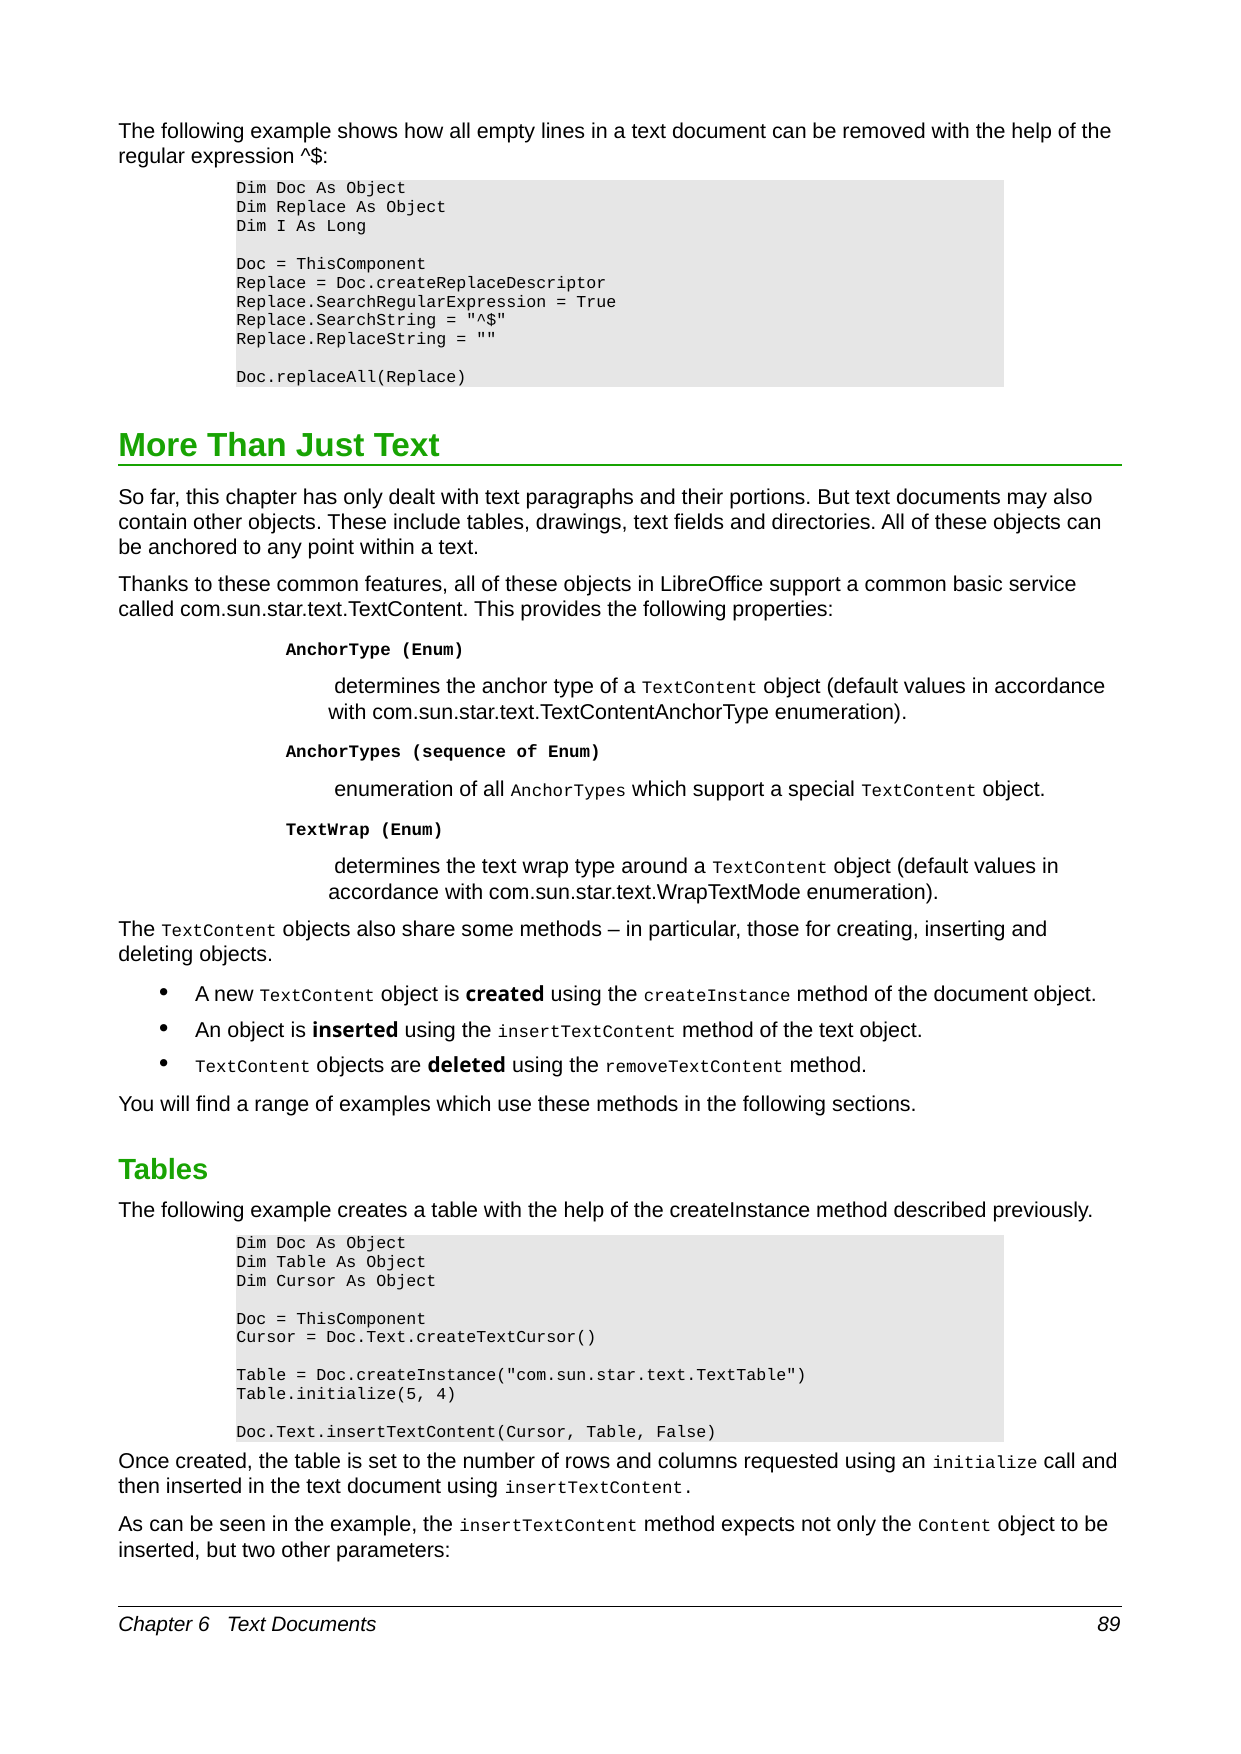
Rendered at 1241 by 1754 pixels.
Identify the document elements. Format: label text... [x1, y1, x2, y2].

list determines the text wrap type around a TextContent object (default values in accordance with com.sun.star.text.WrapTextMode enumeration). [328, 854, 1122, 904]
list AnchorTypes (sequence of Enum) [280, 736, 1122, 764]
subtitle More Than Just Text [118, 425, 1122, 464]
text The TextContent objects also share some methods – in particular, those for creating, inserting and deleting objects. [118, 916, 1122, 966]
text Thanks to these common features, all of these objects in LibreOffice support a common basic service called com.sun.star.text.TextContent. This provides the following properties: [118, 571, 1122, 621]
text Dim Doc As Object Dim Table As Object Dim Cursor As Object Doc = ThisComponent Cursor = Doc.Text.createTextCursor() Table = Doc.createInstance("com.sun.star.text.TextTable") Table.initialize(5, 4) Doc.Text.insertTextContent(Cursor, Table, False) [236, 1235, 1004, 1442]
text You will find a range of examples which use these methods in the following sections. [118, 1091, 1122, 1116]
text Once created, the table is set to the number of rows and columns requested using an initialize call and then inserted in the text document using insertTextContent. [118, 1448, 1122, 1499]
text As can be seen in the example, the insertTextContent method expects not only the Content object to be inserted, but two other parameters: [118, 1511, 1122, 1562]
text So far, this chapter has only dealt with text paragraphs and their portions. But text documents may also contain other objects. These include tables, drawings, text fields and directories. All of these objects can be anchored to any point within a text. [118, 484, 1122, 559]
list An object is inserted using the insertTextContent method of the text object. [156, 1014, 1122, 1043]
list TextWrap (Enum) [280, 813, 1122, 842]
subtitle Tables [118, 1152, 1122, 1185]
text Dim Doc As Object Dim Replace As Object Dim I As Long Doc = ThisComponent Replace = Doc.createReplaceDescriptor Replace.SearchRegularExpression = True Replace.SearchString = "^$" Replace.ReplaceString = "" Doc.replaceAll(Replace) [236, 180, 1004, 387]
list enumeration of all AnchorTypes which support a special TextContent object. [328, 776, 1122, 801]
list determines the anchor type of a TextContent object (default values in accordance with com.sun.star.text.TextContentAnchorType enumeration). [328, 673, 1122, 723]
text The following example creates a table with the help of the createInstance method described previously. [118, 1198, 1122, 1222]
text The following example shows how all empty lines in a text document can be removed with the help of the regular expression ^$: [118, 118, 1122, 167]
list A new TextContent object is created using the createInstance method of the document object. [156, 978, 1122, 1008]
list AnchorType (Enum) [280, 633, 1122, 661]
list TextContent objects are deleted using the removeTextContent method. [156, 1050, 1122, 1079]
